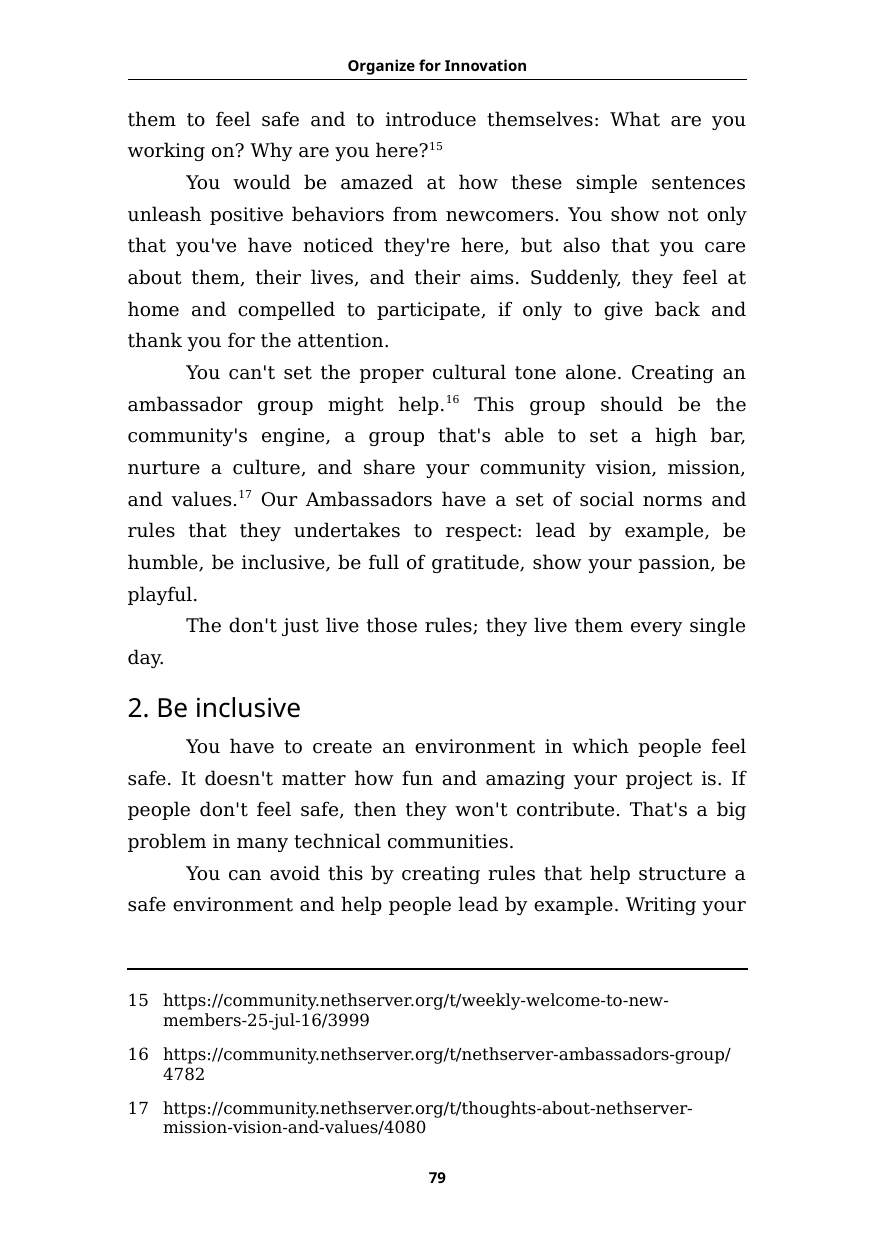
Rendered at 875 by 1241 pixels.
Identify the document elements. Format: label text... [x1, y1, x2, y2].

text You would be amazed at how these simple sentences unleash positive behaviors from newcomers. You show not only that you've have noticed they're here, but also that you care about them, their lives, and their aims. Suddenly, they feel at home and compelled to participate, if only to give back and thank you for the attention. [127, 172, 747, 352]
text https://community.nethserver.org/t/thoughts-about-nethserver-mission-vision-and-values/4080 [127, 1099, 747, 1138]
text https://community.nethserver.org/t/nethserver-ambassadors-group/4782 [127, 1045, 747, 1084]
subtitle 2. Be inclusive [127, 693, 747, 724]
text You can avoid this by creating rules that help structure a safe environment and help people lead by example. Writing your [127, 863, 747, 916]
text https://community.nethserver.org/t/weekly-welcome-to-new-members-25-jul-16/3999 [127, 991, 747, 1030]
text them to feel safe and to introduce themselves: What are you working on? Why are you here? [127, 109, 747, 162]
text You can't set the proper cultural tone alone. Creating an ambassador group might help. This group should be the community's engine, a group that's able to set a high bar, nurture a culture, and share your community vision, mission, and values. Our Ambassadors have a set of social norms and rules that they undertakes to respect: lead by example, be humble, be inclusive, be full of gratitude, show your passion, be playful. [127, 362, 747, 606]
text You have to create an environment in which people feel safe. It doesn't matter how fun and amazing your project is. If people don't feel safe, then they won't contribute. That's a big problem in many technical communities. [127, 736, 747, 853]
text The don't just live those rules; they live them every single day. [127, 615, 747, 669]
